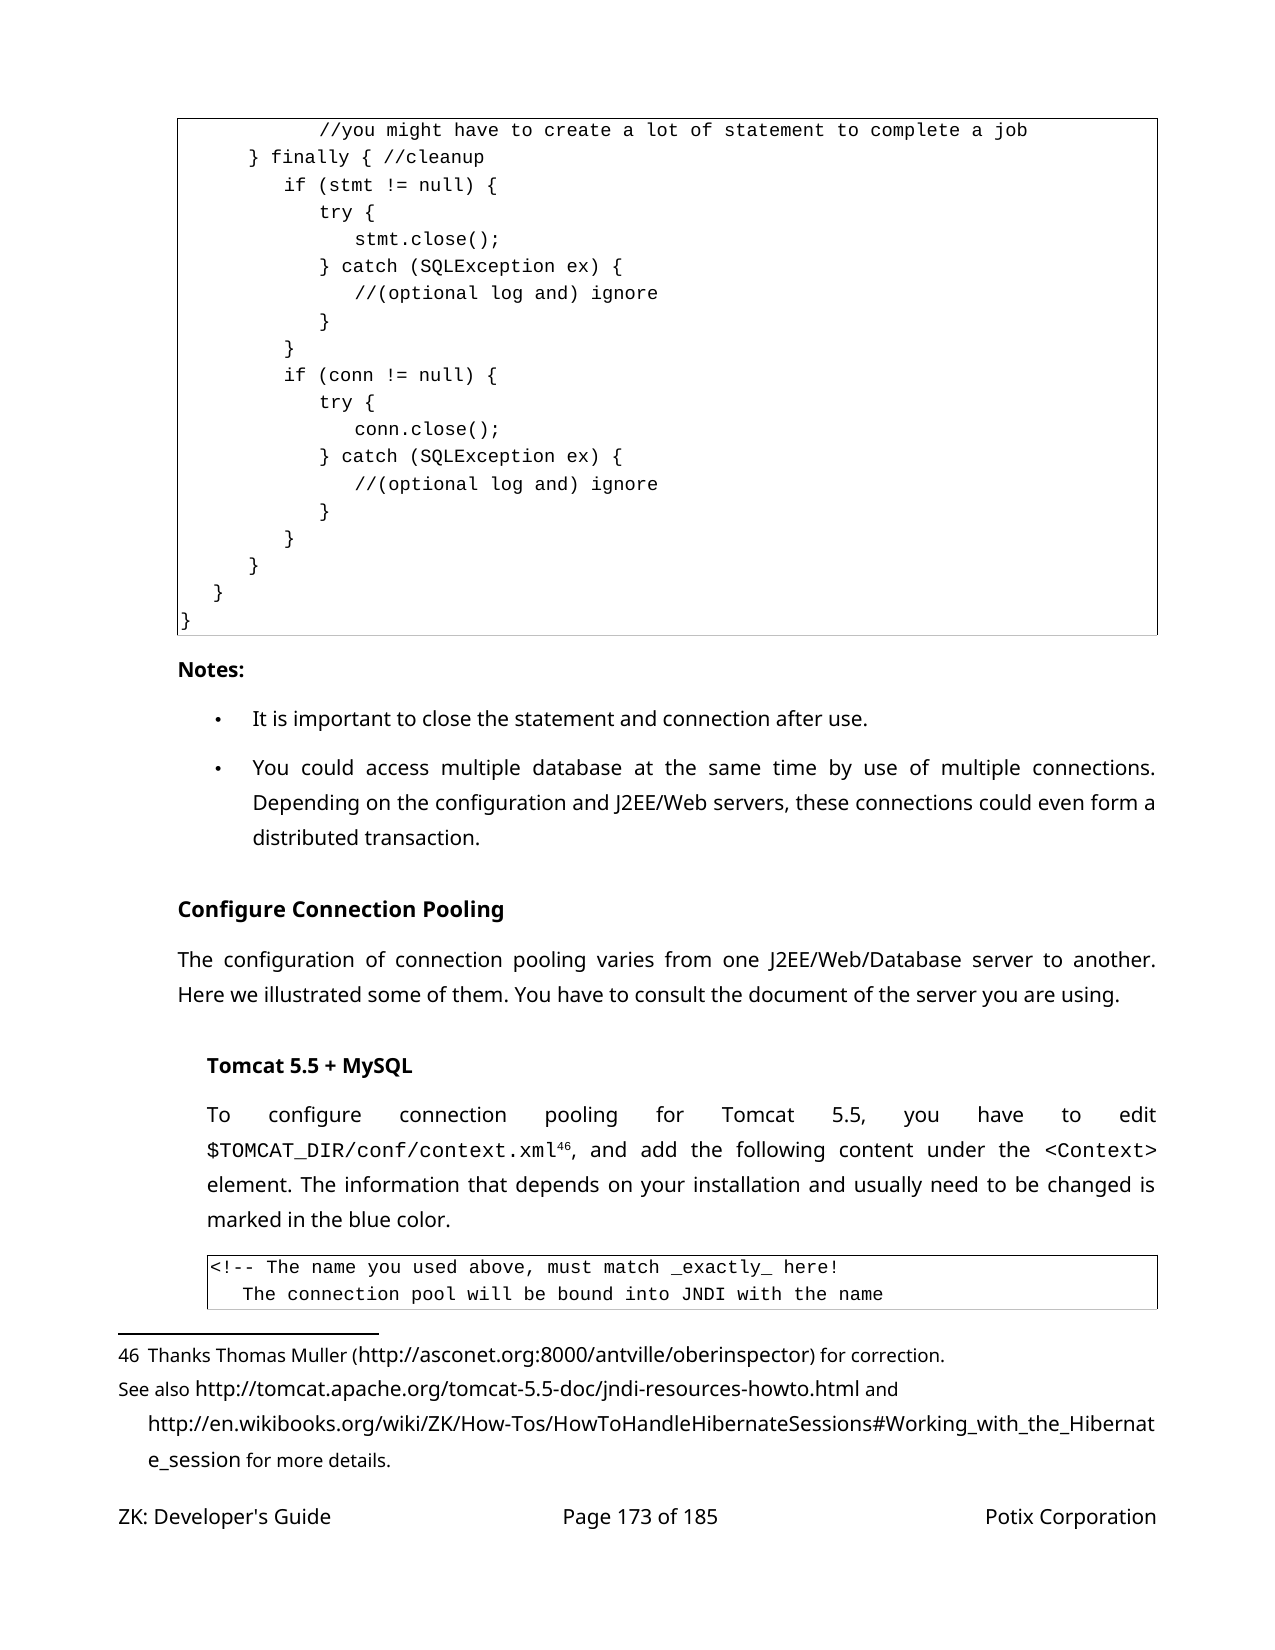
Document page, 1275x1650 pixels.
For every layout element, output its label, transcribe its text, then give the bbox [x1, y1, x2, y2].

text Thanks Thomas Muller (http://asconet.org:8000/antville/oberinspector) for correction. [118, 1340, 1157, 1368]
subtitle Tomcat 5.5 + MySQL [207, 1051, 1157, 1079]
text } finally { //cleanup [178, 145, 1157, 169]
text To configure connection pooling for Tomcat 5.5, you have to edit $TOMCAT_DIR/conf/context.xml, and add the following content under the <Context> element. The information that depends on your installation and usually need to be changed is marked in the blue color. [207, 1100, 1157, 1234]
text } [178, 499, 1157, 523]
list It is important to close the statement and connection after use. [215, 704, 1157, 732]
text if (conn != null) { [178, 363, 1157, 387]
text } [178, 526, 1157, 550]
text } [178, 553, 1157, 577]
list You could access multiple database at the same time by use of multiple connections. Depending on the configuration and J2EE/Web servers, these connections could even form a distributed transaction. [215, 753, 1157, 852]
text } catch (SQLException ex) { [178, 254, 1157, 278]
text //(optional log and) ignore [178, 472, 1157, 496]
text conn.close(); [178, 417, 1157, 441]
text } catch (SQLException ex) { [178, 444, 1157, 469]
text } [178, 580, 1157, 604]
text } [178, 336, 1157, 360]
text The configuration of connection pooling varies from one J2EE/Web/Database server to another. Here we illustrated some of them. You have to consult the document of the server you are using. [177, 945, 1157, 1008]
text //(optional log and) ignore [178, 281, 1157, 306]
subtitle Configure Connection Pooling [177, 894, 1157, 924]
text //you might have to create a lot of statement to complete a job [178, 119, 1157, 142]
text if (stmt != null) { [178, 172, 1157, 197]
text The connection pool will be bound into JNDI with the name [208, 1282, 1157, 1309]
text See also http://tomcat.apache.org/tomcat-5.5-doc/jndi-resources-howto.html and http://en.wikibooks.org/wiki/ZK/How-Tos/HowToHandleHibernateSessions#Working_with_the_Hibernate_session for more details. [118, 1374, 1157, 1473]
text stmt.close(); [178, 227, 1157, 251]
text try { [178, 200, 1157, 224]
text <!-- The name you used above, must match _exactly_ here! [208, 1256, 1157, 1279]
text } [178, 308, 1157, 333]
text try { [178, 390, 1157, 414]
text Notes: [177, 655, 1157, 684]
text } [178, 607, 1157, 635]
